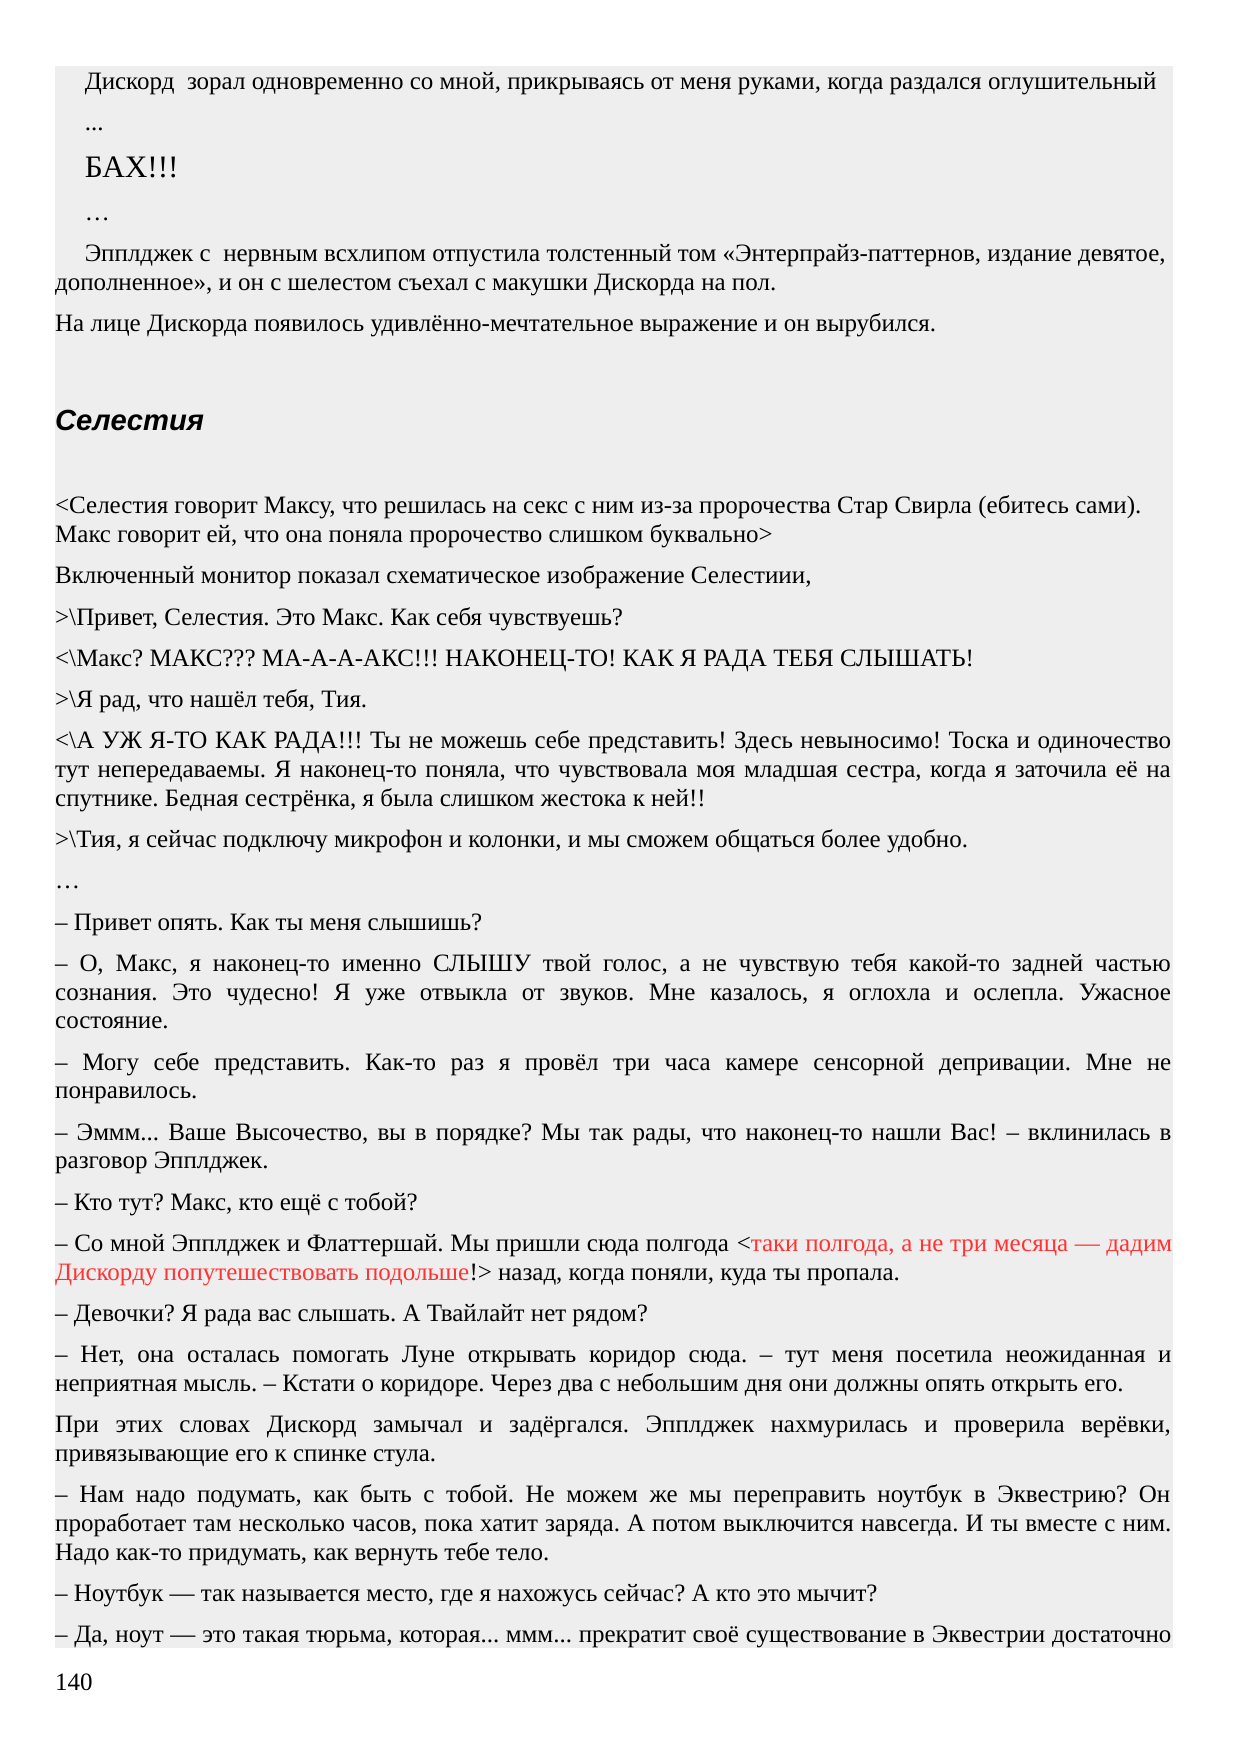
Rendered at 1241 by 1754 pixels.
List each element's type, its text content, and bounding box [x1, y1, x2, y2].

text При этих словах Дискорд замычал и задёргался. Эпплджек нахмурилась и проверила верёвки, привязывающие его к спинке стула. [55, 1409, 1173, 1467]
text >\Тия, я сейчас подключу микрофон и колонки, и мы сможем общаться более удобно. [55, 824, 1173, 853]
text <\А УЖ Я-ТО КАК РАДА!!! Ты не можешь себе представить! Здесь невыносимо! Тоска и одиночество тут непередаваемы. Я наконец-то поняла, что чувствовала моя младшая сестра, когда я заточила её на спутнике. Бедная сестрёнка, я была слишком жестока к ней!! [55, 726, 1173, 812]
text – О, Макс, я наконец-то именно СЛЫШУ твой голос, а не чувствую тебя какой-то задней частью сознания. Это чудесно! Я уже отвыкла от звуков. Мне казалось, я оглохла и ослепла. Ужасное состояние. [55, 948, 1173, 1034]
text <Селестия говорит Максу, что решилась на секс с ним из-за пророчества Стар Свирла (ебитесь сами). Макс говорит ей, что она поняла пророчество слишком буквально> [55, 491, 1173, 548]
text … [55, 866, 1173, 894]
text – Нет, она осталась помогать Луне открывать коридор сюда. – тут меня посетила неожиданная и неприятная мысль. – Кстати о коридоре. Через два с небольшим дня они должны опять открыть его. [55, 1339, 1173, 1397]
text – Могу себе представить. Как-то раз я провёл три часа камере сенсорной депривации. Мне не понравилось. [55, 1047, 1173, 1104]
text – Привет опять. Как ты меня слышишь? [55, 907, 1173, 936]
text >\Я рад, что нашёл тебя, Тия. [55, 684, 1173, 713]
text – Со мной Эпплджек и Флаттершай. Мы пришли сюда полгода <таки полгода, а не три месяца — дадим Дискорду попутешествовать подольше!> назад, когда поняли, куда ты пропала. [55, 1228, 1173, 1286]
text – Ноутбук — так называется место, где я нахожусь сейчас? А кто это мычит? [55, 1578, 1173, 1607]
subtitle Селестия [55, 403, 1173, 437]
text <\Макс? МАКС??? МА-А-А-АКС!!! НАКОНЕЦ-ТО! КАК Я РАДА ТЕБЯ СЛЫШАТЬ! [55, 643, 1173, 672]
text – Девочки? Я рада вас слышать. А Твайлайт нет рядом? [55, 1298, 1173, 1327]
text … [55, 197, 1173, 226]
text ... [55, 107, 1173, 136]
text Эпплджек с нервным всхлипом отпустила толстенный том «Энтерпрайз-паттернов, издание девятое, дополненное», и он с шелестом съехал с макушки Дискорда на пол. [55, 238, 1173, 296]
text – Кто тут? Макс, кто ещё с тобой? [55, 1187, 1173, 1216]
text Дискорд зорал одновременно со мной, прикрываясь от меня руками, когда раздался оглушительный [55, 66, 1173, 95]
text БАХ!!! [55, 148, 1173, 184]
text – Да, ноут — это такая тюрьма, которая... ммм... прекратит своё существование в Эквестрии достаточно [55, 1619, 1173, 1648]
text – Эммм... Ваше Высочество, вы в порядке? Мы так рады, что наконец-то нашли Вас! – вклинилась в разговор Эпплджек. [55, 1117, 1173, 1174]
text На лице Дискорда появилось удивлённо-мечтательное выражение и он вырубился. [55, 308, 1173, 337]
text – Нам надо подумать, как быть с тобой. Не можем же мы переправить ноутбук в Эквестрию? Он проработает там несколько часов, пока хатит заряда. А потом выключится навсегда. И ты вместе с ним. Надо как-то придумать, как вернуть тебе тело. [55, 1479, 1173, 1566]
text Включенный монитор показал схематическое изображение Селестиии, [55, 561, 1173, 589]
text >\Привет, Селестия. Это Макс. Как себя чувствуешь? [55, 602, 1173, 631]
